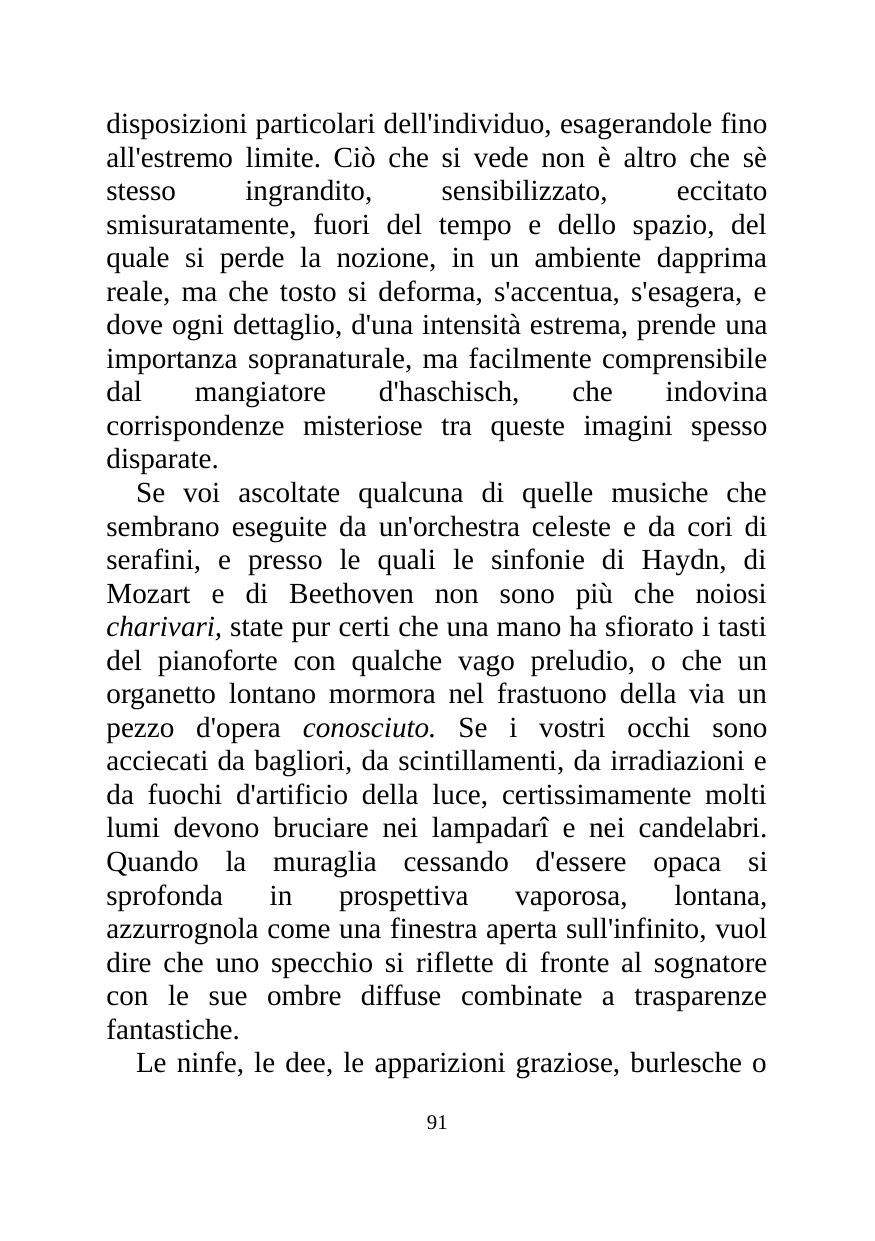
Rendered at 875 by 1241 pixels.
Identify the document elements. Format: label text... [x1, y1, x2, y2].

text Le ninfe, le dee, le apparizioni graziose, burlesche o [106, 1045, 768, 1079]
text disposizioni particolari dell'individuo, esagerandole fino all'estremo limite. Ciò che si vede non è altro che sè stesso ingrandito, sensibilizzato, eccitato smisuratamente, fuori del tempo e dello spazio, del quale si perde la nozione, in un ambiente dapprima reale, ma che tosto si deforma, s'accentua, s'esagera, e dove ogni dettaglio, d'una intensità estrema, prende una importanza sopranaturale, ma facilmente comprensibile dal mangiatore d'haschisch, che indovina corrispondenze misteriose tra queste imagini spesso disparate. [106, 106, 768, 475]
text Se voi ascoltate qualcuna di quelle musiche che sembrano eseguite da un'orchestra celeste e da cori di serafini, e presso le quali le sinfonie di Haydn, di Mozart e di Beethoven non sono più che noiosi charivari, state pur certi che una mano ha sfiorato i tasti del pianoforte con qualche vago preludio, o che un organetto lontano mormora nel frastuono della via un pezzo d'opera conosciuto. Se i vostri occhi sono acciecati da bagliori, da scintillamenti, da irradiazioni e da fuochi d'artificio della luce, certissimamente molti lumi devono bruciare nei lampadarî e nei candelabri. Quando la muraglia cessando d'essere opaca si sprofonda in prospettiva vaporosa, lontana, azzurrognola come una finestra aperta sull'infinito, vuol dire che uno specchio si riflette di fronte al sognatore con le sue ombre diffuse combinate a trasparenze fantastiche. [106, 475, 768, 1045]
